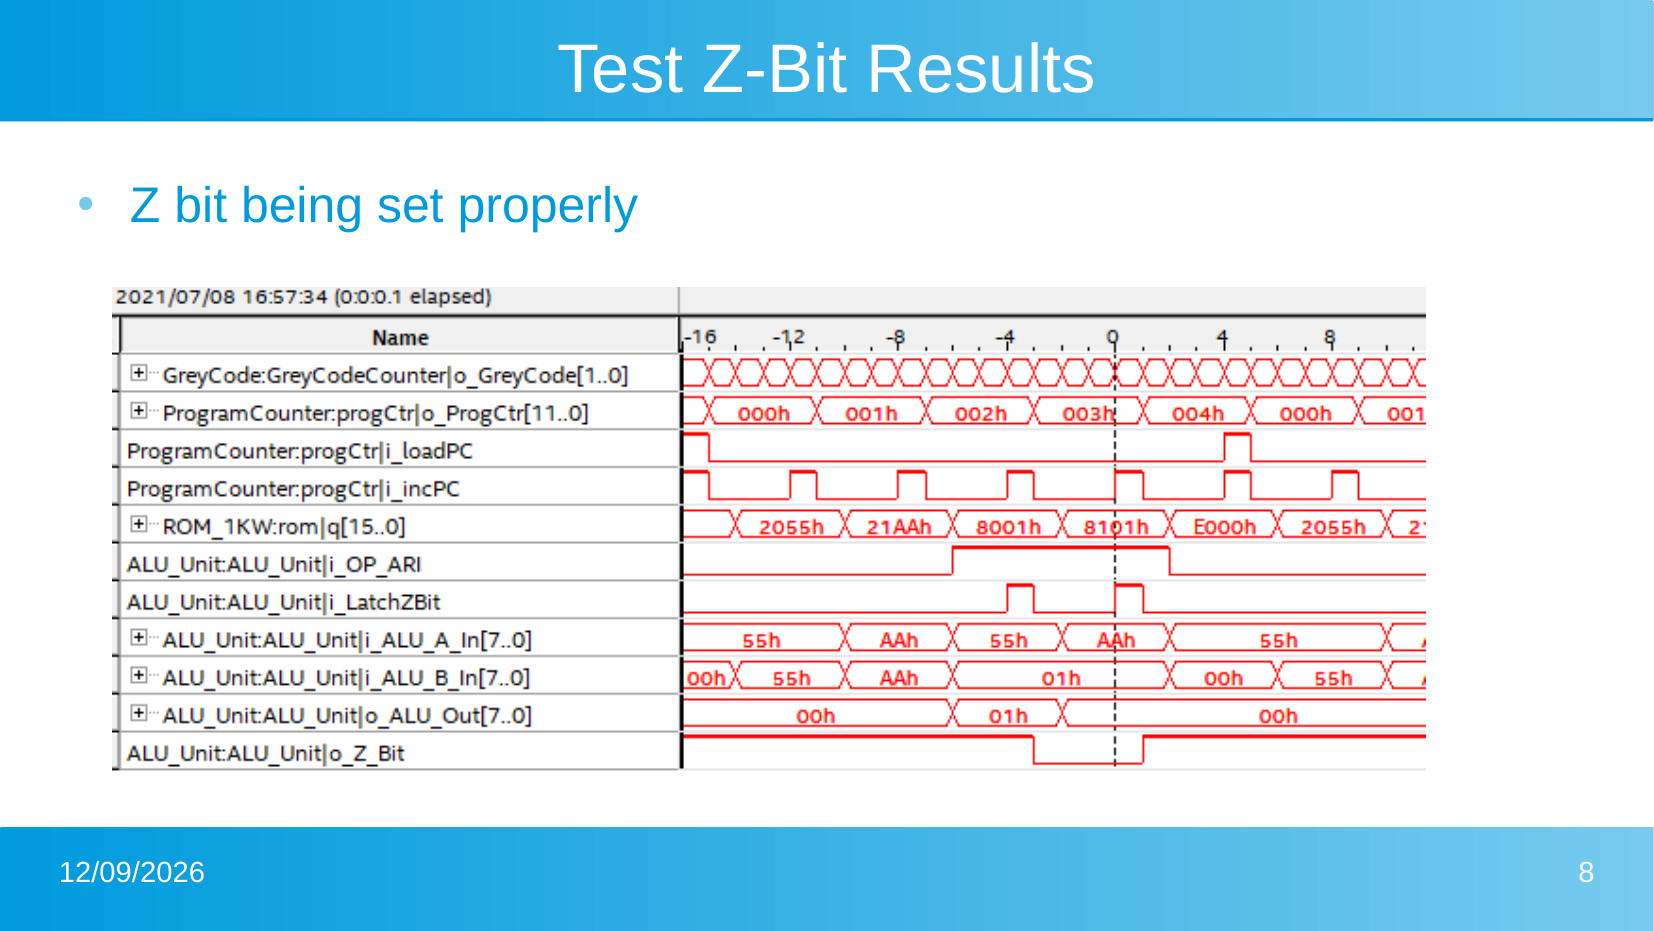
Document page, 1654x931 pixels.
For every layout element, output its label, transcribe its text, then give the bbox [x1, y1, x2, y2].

title Test Z-Bit Results [59, 29, 1595, 108]
list Z bit being set properly [59, 177, 1595, 451]
picture [112, 287, 1426, 801]
